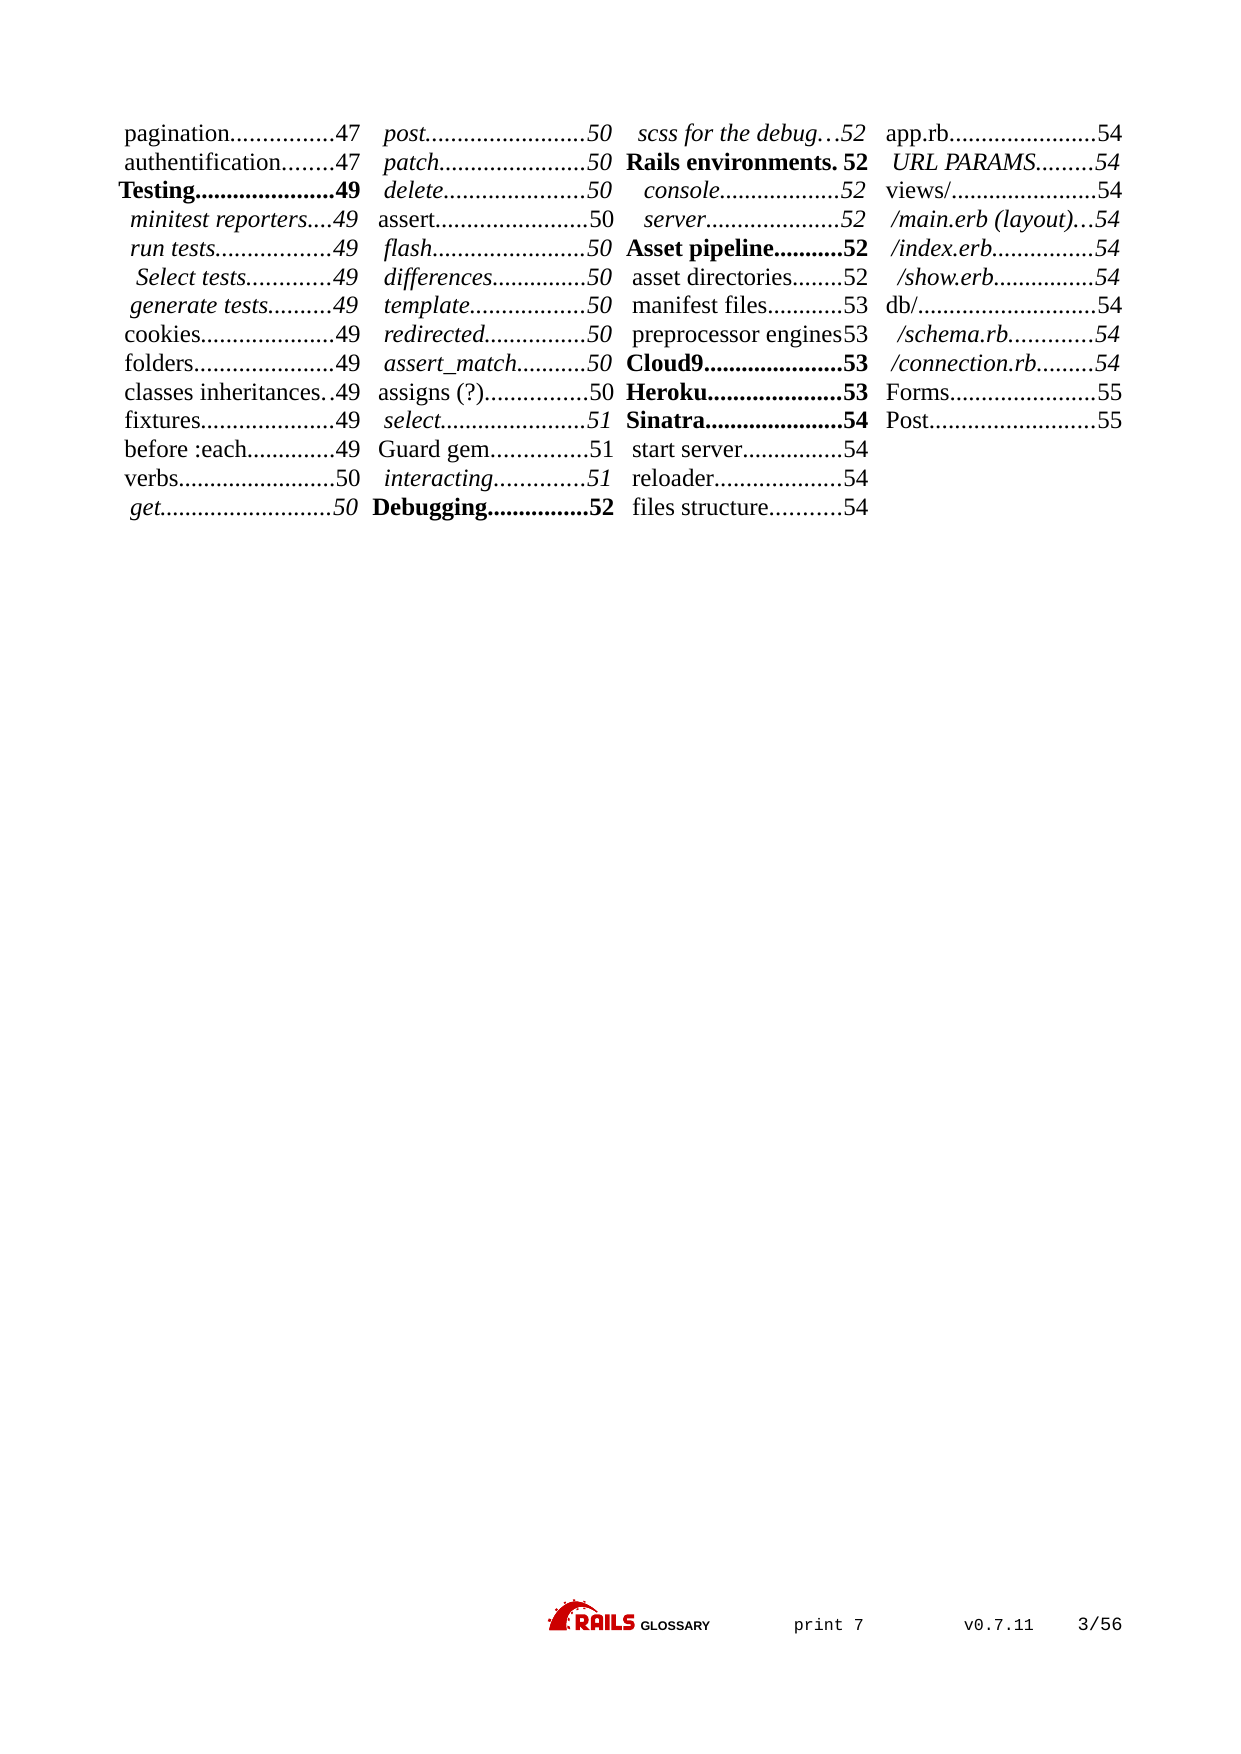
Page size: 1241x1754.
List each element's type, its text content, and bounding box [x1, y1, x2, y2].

text fixtures 49 [124, 406, 360, 434]
text start server 54 [632, 434, 868, 463]
text manifest files 53 [632, 291, 868, 319]
text server 52 [643, 204, 868, 233]
text pagination 47 [124, 118, 360, 147]
text /main.erb (layout) 54 [891, 204, 1122, 233]
text asset directories 52 [632, 262, 868, 291]
text Heroku 53 [626, 377, 868, 406]
text Rails environments 52 [626, 147, 868, 176]
text redirected 50 [384, 319, 614, 348]
text folders 49 [124, 348, 360, 377]
text minitest reporters 49 [130, 204, 360, 233]
text interacting 51 [384, 463, 614, 492]
text flash 50 [384, 233, 614, 262]
text Asset pipeline 52 [626, 233, 868, 262]
text authentification 47 [124, 147, 360, 176]
text assert 50 [378, 204, 614, 233]
text /connection.rb 54 [891, 348, 1122, 377]
text delete 50 [384, 176, 614, 204]
text preprocessor engines 53 [632, 319, 868, 348]
text console 52 [643, 176, 868, 204]
text cookies 49 [124, 319, 360, 348]
text run tests 49 [130, 233, 360, 262]
text Debugging 52 [372, 492, 614, 521]
text verbs 50 [124, 463, 360, 492]
text reloader 54 [632, 463, 868, 492]
text Post 55 [886, 406, 1122, 434]
text /schema.rb 54 [891, 319, 1122, 348]
text post 50 [384, 118, 614, 147]
text Select tests 49 [136, 262, 360, 291]
text files structure 54 [632, 492, 868, 521]
text get 50 [130, 492, 360, 521]
text Cloud9 53 [626, 348, 868, 377]
text assert_match 50 [384, 348, 614, 377]
text Forms 55 [886, 377, 1122, 406]
text differences 50 [384, 262, 614, 291]
text assigns (?) 50 [378, 377, 614, 406]
text Testing 49 [118, 176, 360, 204]
text template 50 [384, 291, 614, 319]
text generate tests 49 [130, 291, 360, 319]
text app.rb 54 [886, 118, 1122, 147]
text scss for the debug 52 [638, 118, 868, 147]
text Sinatra 54 [626, 406, 868, 434]
text classes inheritances 49 [124, 377, 360, 406]
text URL PARAMS 54 [891, 147, 1122, 176]
text patch 50 [384, 147, 614, 176]
text /index.erb 54 [891, 233, 1122, 262]
text db/ 54 [886, 291, 1122, 319]
text select 51 [384, 406, 614, 434]
text views/ 54 [886, 176, 1122, 204]
text before :each 49 [124, 434, 360, 463]
text Guard gem 51 [378, 434, 614, 463]
text /show.erb 54 [891, 262, 1122, 291]
